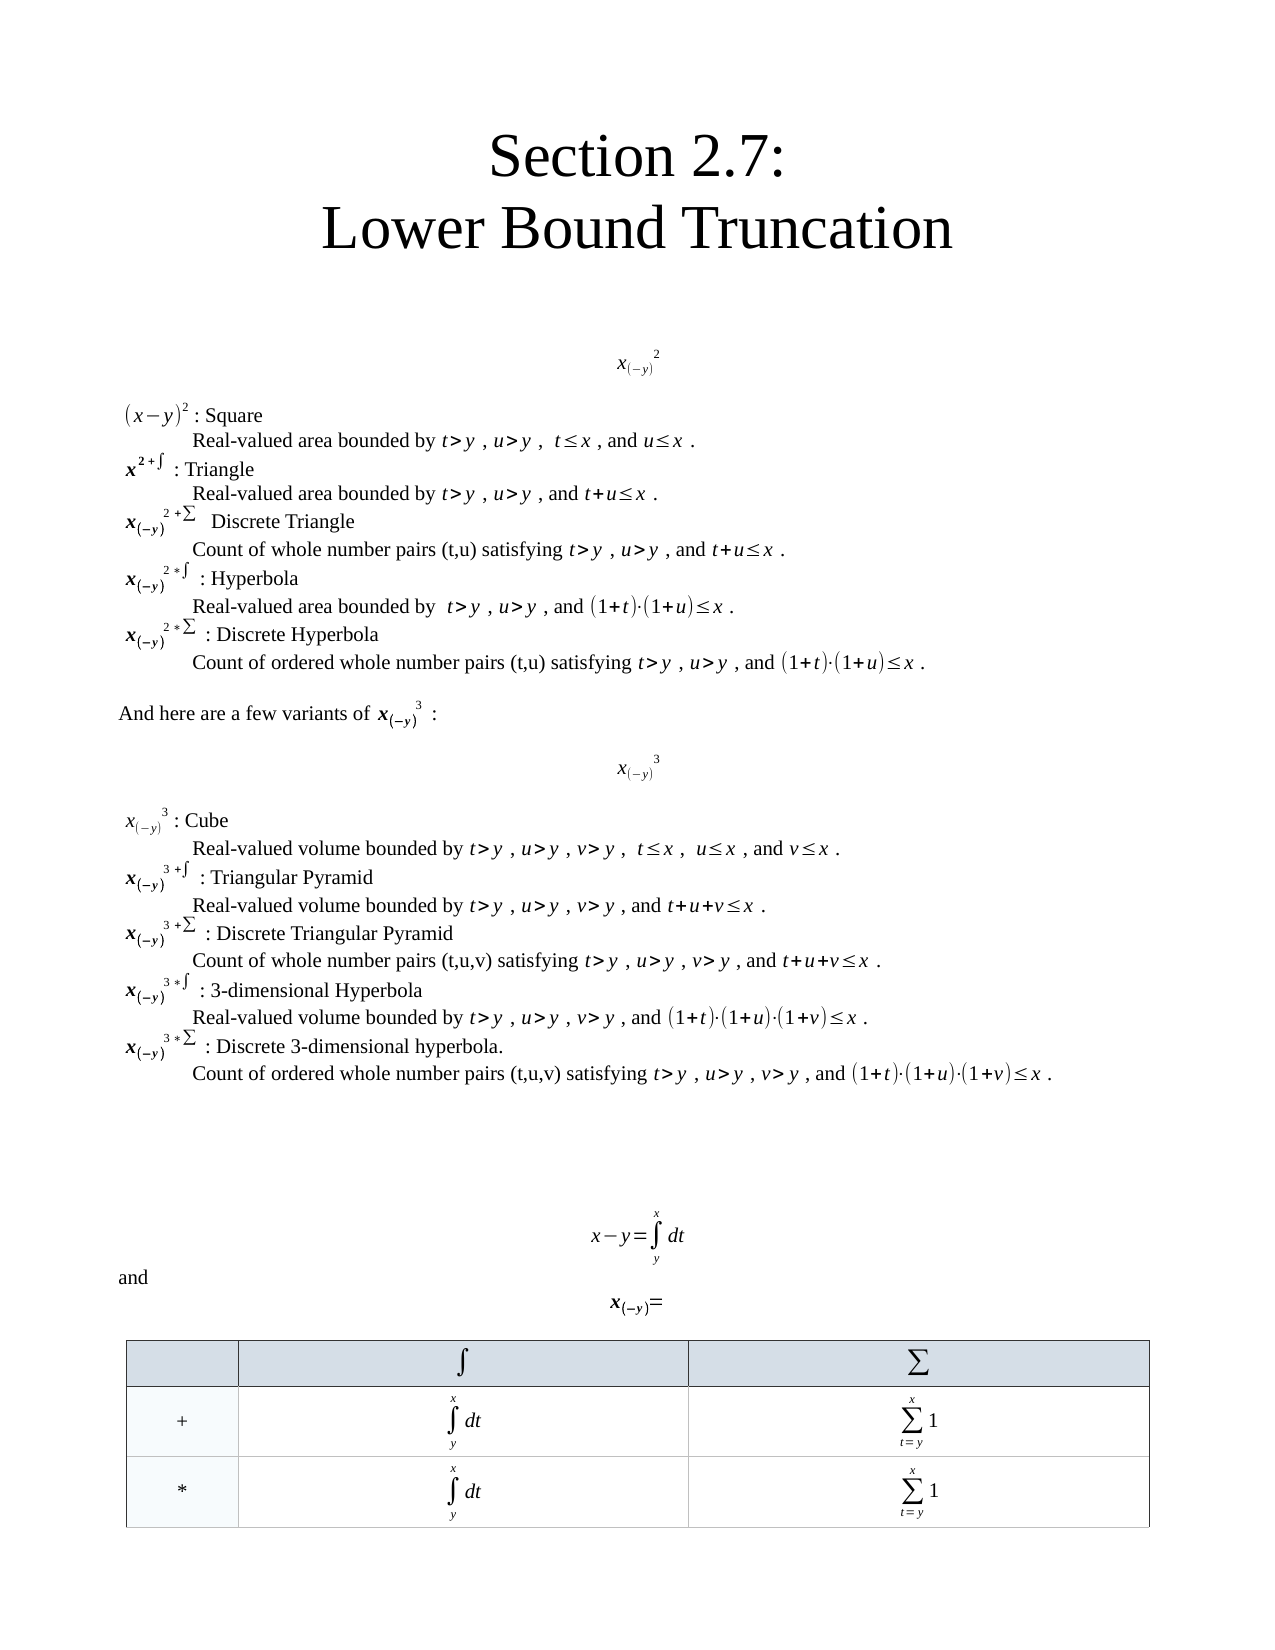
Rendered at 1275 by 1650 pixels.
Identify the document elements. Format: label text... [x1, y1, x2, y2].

text : Discrete 3-dimensional hyperbola. [118, 1030, 1157, 1061]
text : Discrete Hyperbola [118, 618, 1157, 650]
text Real-valued volume bounded by,,, , , and. [118, 835, 1157, 859]
table_cell + [127, 1387, 238, 1456]
text : Triangle [118, 452, 1157, 481]
text : Discrete Triangular Pyramid [118, 917, 1157, 948]
table_header [689, 1341, 1149, 1386]
text Real-valued volume bounded by,,, and. [118, 892, 1157, 917]
text : 3-dimensional Hyperbola [118, 972, 1157, 1005]
text and [118, 1265, 1157, 1289]
text Real-valued area bounded by,, and. [118, 481, 1157, 505]
text And here are a few variants of: [118, 698, 1157, 728]
text : Triangular Pyramid [118, 859, 1157, 892]
text Count of ordered whole number pairs (t,u,v) satisfying,,, and. [118, 1061, 1157, 1086]
table_header [127, 1341, 238, 1386]
text Count of whole number pairs (t,u,v) satisfying,,, and. [118, 948, 1157, 972]
text : Hyperbola [118, 561, 1157, 594]
table_cell * [127, 1457, 238, 1527]
text Discrete Triangle [118, 505, 1157, 537]
table_cell [689, 1387, 1149, 1456]
table_cell [239, 1457, 688, 1527]
text Count of ordered whole number pairs (t,u) satisfying,, and. [118, 650, 1157, 674]
text Real-valued area bounded by,, , and. [118, 428, 1157, 452]
table_header [239, 1341, 688, 1386]
text : Square [118, 401, 1157, 428]
text Section 2.7: [118, 118, 1157, 190]
text Real-valued area bounded by ,, and. [118, 594, 1157, 618]
text Lower Bound Truncation [118, 190, 1157, 262]
table_cell [239, 1387, 688, 1456]
table_cell [689, 1457, 1149, 1527]
text Real-valued volume bounded by,,, and. [118, 1005, 1157, 1030]
text : Cube [118, 806, 1157, 835]
text Count of whole number pairs (t,u) satisfying,, and. [118, 537, 1157, 561]
